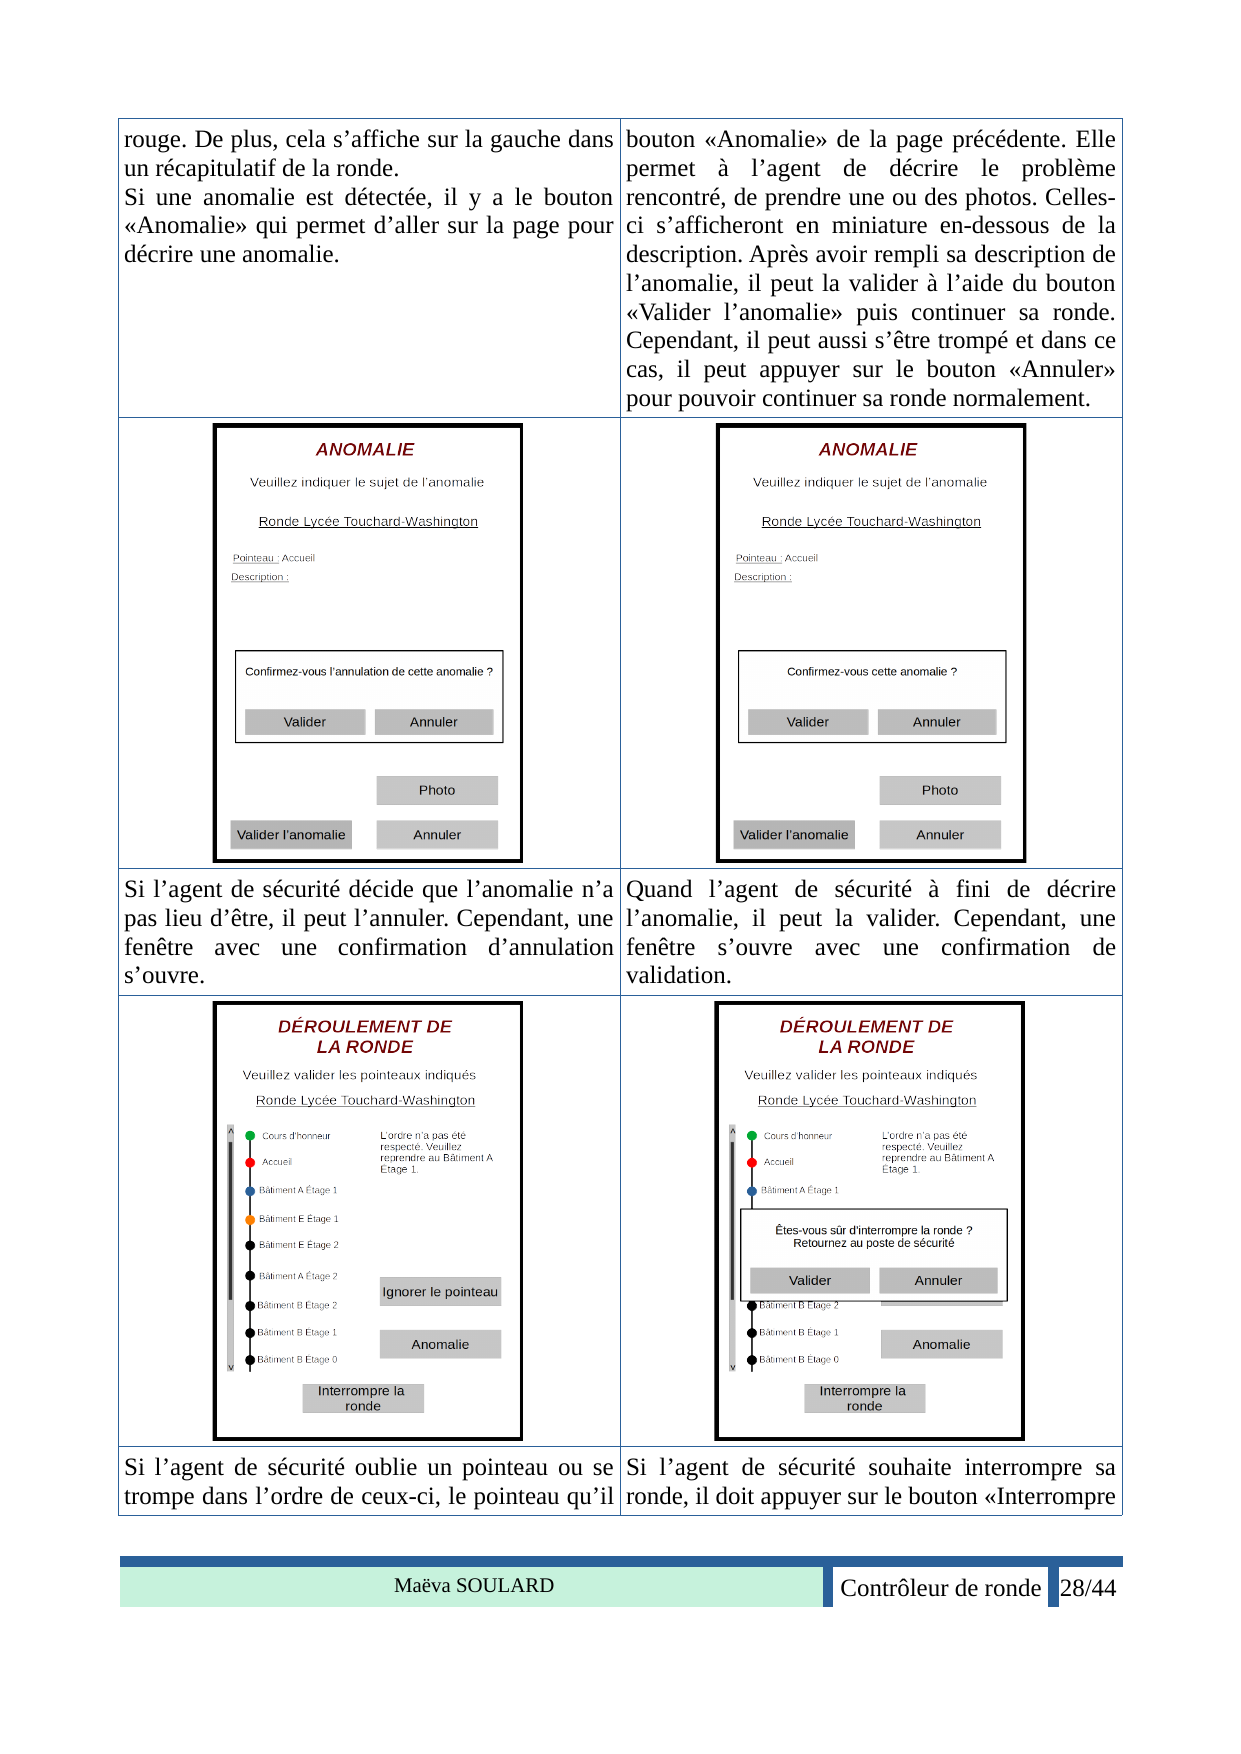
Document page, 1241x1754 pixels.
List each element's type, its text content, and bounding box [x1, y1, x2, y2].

table_cell Si l’agent de sécurité décide que l’anomalie n’a pas lieu d’être, il peut l’annuler. Cependant, une fenêtre avec une confirmation d’annulation s’ouvre. [119, 869, 620, 995]
table_cell bouton «Anomalie» de la page précédente. Elle permet à l’agent de décrire le problème rencontré, de prendre une ou des photos. Celles-ci s’afficheront en miniature en-dessous de la description. Après avoir rempli sa description de l’anomalie, il peut la valider à l’aide du bouton «Valider l’anomalie» puis continuer sa ronde. Cependant, il peut aussi s’être trompé et dans ce cas, il peut appuyer sur le bouton «Annuler» pour pouvoir continuer sa ronde normalement. [621, 119, 1122, 417]
picture [212, 1001, 523, 1441]
table_cell [119, 996, 620, 1446]
picture [714, 1001, 1025, 1441]
picture [212, 423, 523, 863]
picture [715, 423, 1027, 863]
table_cell [119, 418, 620, 868]
table_cell Quand l’agent de sécurité à fini de décrire l’anomalie, il peut la valider. Cependant, une fenêtre s’ouvre avec une confirmation de validation. [621, 869, 1122, 995]
table_cell [621, 996, 1122, 1446]
table_cell Si l’agent de sécurité souhaite interrompre sa ronde, il doit appuyer sur le bouton «Interrompre [621, 1447, 1122, 1515]
table_cell rouge. De plus, cela s’affiche sur la gauche dans un récapitulatif de la ronde. Si une anomalie est détectée, il y a le bouton «Anomalie» qui permet d’aller sur la page pour décrire une anomalie. [119, 119, 620, 417]
table_cell Si l’agent de sécurité oublie un pointeau ou se trompe dans l’ordre de ceux-ci, le pointeau qu’il [119, 1447, 620, 1515]
table_cell [621, 418, 1122, 868]
